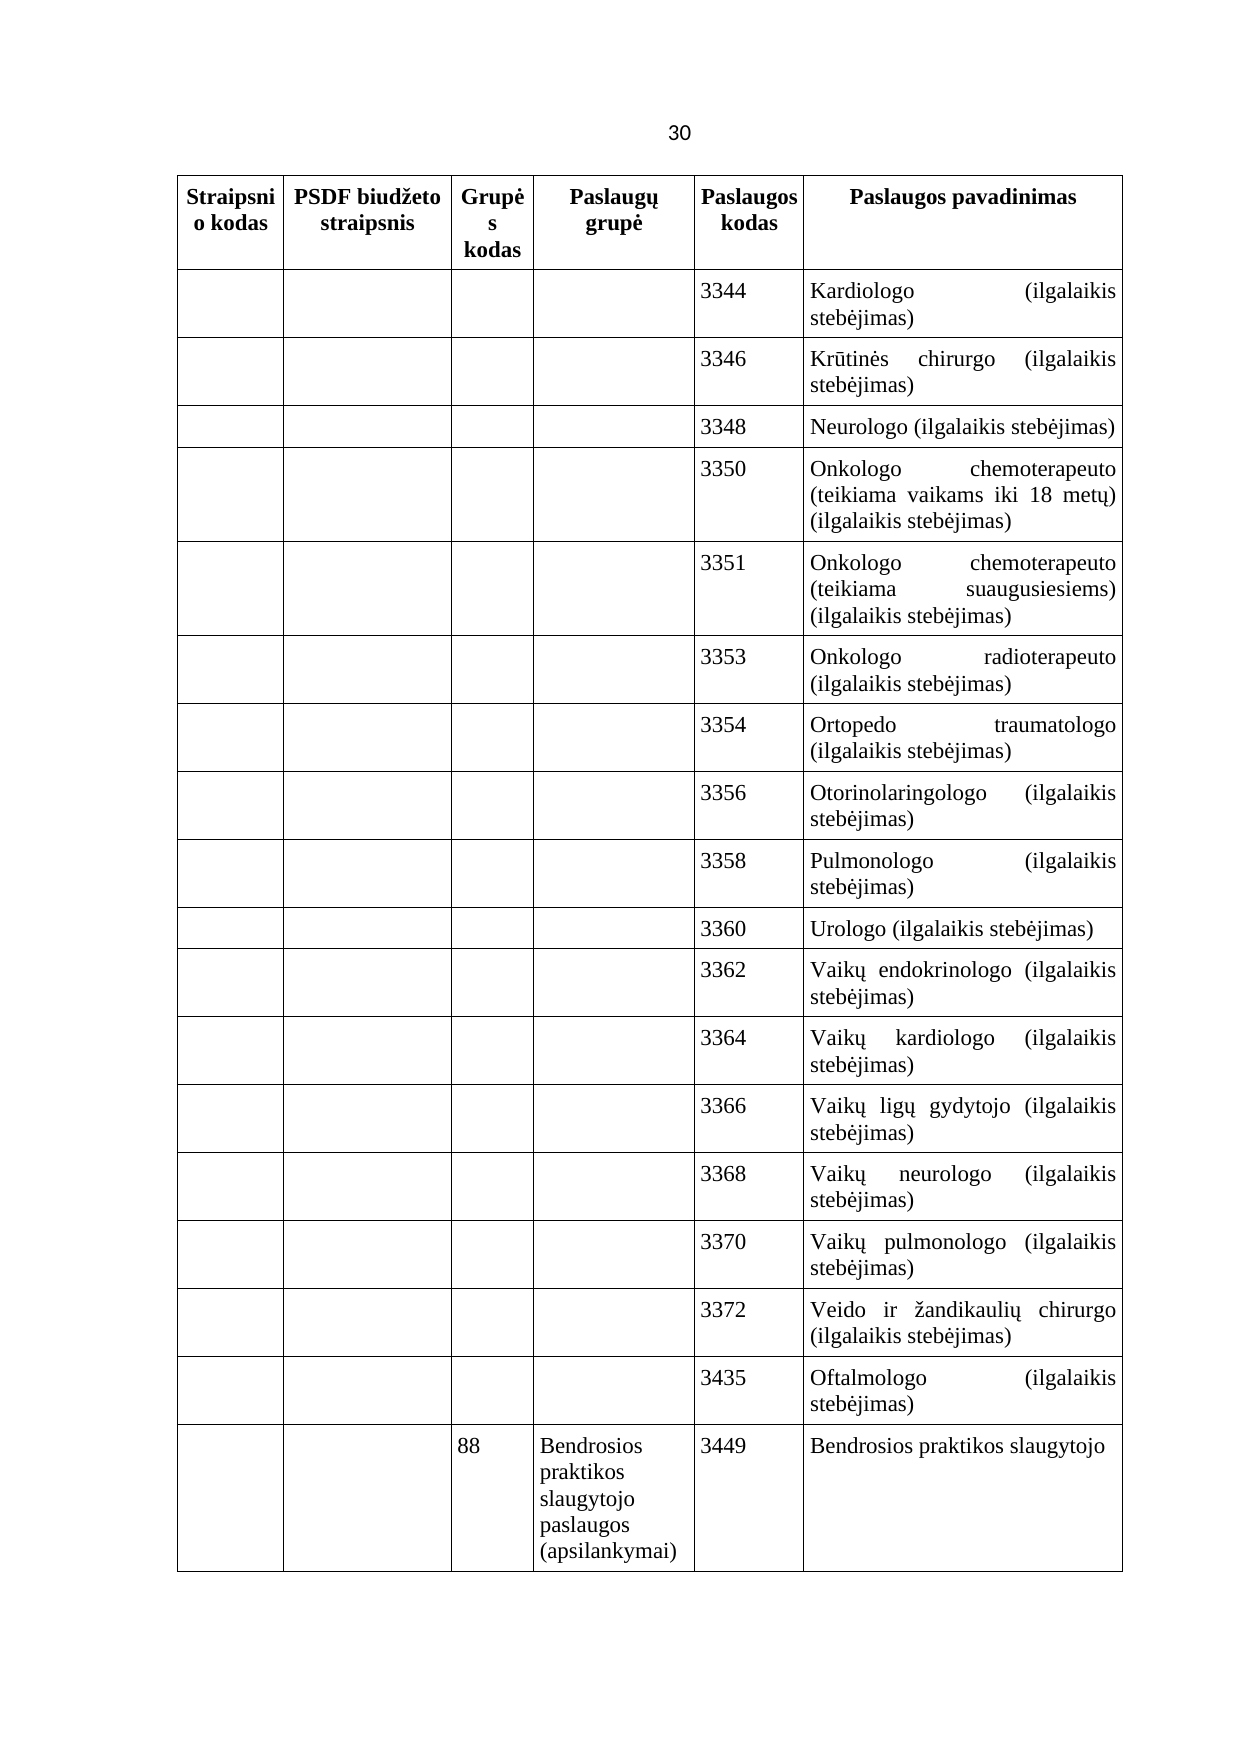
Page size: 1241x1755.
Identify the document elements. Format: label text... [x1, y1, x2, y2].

table_cell [178, 840, 283, 907]
table_cell Onkologo chemoterapeuto (teikiama vaikams iki 18 metų) (ilgalaikis stebėjimas) [804, 448, 1122, 541]
table_cell [178, 636, 283, 703]
table_cell [178, 1289, 283, 1356]
table_cell [284, 1017, 451, 1084]
table_cell [534, 1017, 694, 1084]
table_cell [284, 406, 451, 447]
table_cell [284, 1085, 451, 1152]
table_cell 3344 [695, 270, 803, 337]
table_cell [452, 704, 533, 771]
table_cell [178, 406, 283, 447]
table_cell [452, 908, 533, 948]
table_header Paslaugos kodas [695, 176, 803, 269]
table_cell [452, 1221, 533, 1288]
table_cell 3358 [695, 840, 803, 907]
table_cell [178, 1017, 283, 1084]
table_cell [534, 1221, 694, 1288]
table_cell [534, 338, 694, 405]
table_cell Oftalmologo (ilgalaikis stebėjimas) [804, 1357, 1122, 1424]
table_cell [178, 949, 283, 1016]
table_cell 3348 [695, 406, 803, 447]
table_cell 3370 [695, 1221, 803, 1288]
table_cell [178, 908, 283, 948]
table_cell [284, 542, 451, 635]
table_cell 3346 [695, 338, 803, 405]
table_cell [534, 270, 694, 337]
table_cell Pulmonologo (ilgalaikis stebėjimas) [804, 840, 1122, 907]
table_cell [284, 1357, 451, 1424]
table_cell [284, 704, 451, 771]
table_cell Otorinolaringologo (ilgalaikis stebėjimas) [804, 772, 1122, 839]
table_header Paslaugų grupė [534, 176, 694, 269]
table_cell [452, 338, 533, 405]
table_cell [178, 1153, 283, 1220]
table_cell Veido ir žandikaulių chirurgo (ilgalaikis stebėjimas) [804, 1289, 1122, 1356]
table_cell [534, 1085, 694, 1152]
table_cell Onkologo radioterapeuto (ilgalaikis stebėjimas) [804, 636, 1122, 703]
table_cell Urologo (ilgalaikis stebėjimas) [804, 908, 1122, 948]
table_cell [452, 448, 533, 541]
table_cell 3366 [695, 1085, 803, 1152]
table_header Grupės kodas [452, 176, 533, 269]
table_cell [534, 636, 694, 703]
table_cell [284, 840, 451, 907]
table_cell [452, 1017, 533, 1084]
table_cell [178, 1425, 283, 1571]
table_cell [534, 840, 694, 907]
table_cell [178, 1085, 283, 1152]
table_cell 3356 [695, 772, 803, 839]
table_cell [284, 338, 451, 405]
table_cell [284, 448, 451, 541]
table_cell [452, 542, 533, 635]
table_cell [452, 840, 533, 907]
table_cell [452, 949, 533, 1016]
table_cell [178, 704, 283, 771]
table_cell Ortopedo traumatologo (ilgalaikis stebėjimas) [804, 704, 1122, 771]
table_cell Bendrosios praktikos slaugytojo paslaugos (apsilankymai) [534, 1425, 694, 1571]
table_cell [284, 772, 451, 839]
table_cell [534, 1153, 694, 1220]
table_cell [452, 1289, 533, 1356]
table_cell Kardiologo (ilgalaikis stebėjimas) [804, 270, 1122, 337]
table_cell [452, 1085, 533, 1152]
table_cell [284, 1425, 451, 1571]
table_cell 3351 [695, 542, 803, 635]
table_cell [452, 270, 533, 337]
table_header Paslaugos pavadinimas [804, 176, 1122, 269]
table_cell 3368 [695, 1153, 803, 1220]
table_cell 3449 [695, 1425, 803, 1571]
table_cell [534, 704, 694, 771]
table_cell [534, 908, 694, 948]
table_cell [534, 772, 694, 839]
table_cell Vaikų kardiologo (ilgalaikis stebėjimas) [804, 1017, 1122, 1084]
table_cell [534, 406, 694, 447]
table_cell [178, 542, 283, 635]
table_cell [452, 1153, 533, 1220]
table_cell [178, 772, 283, 839]
table_cell [452, 772, 533, 839]
table_cell 3354 [695, 704, 803, 771]
table_cell [452, 406, 533, 447]
table_cell [534, 448, 694, 541]
table_cell Krūtinės chirurgo (ilgalaikis stebėjimas) [804, 338, 1122, 405]
table_cell Onkologo chemoterapeuto (teikiama suaugusiesiems) (ilgalaikis stebėjimas) [804, 542, 1122, 635]
table_cell [284, 908, 451, 948]
table_cell 3372 [695, 1289, 803, 1356]
table_header PSDF biudžeto straipsnis [284, 176, 451, 269]
table_cell Vaikų endokrinologo (ilgalaikis stebėjimas) [804, 949, 1122, 1016]
table_cell [284, 636, 451, 703]
table_cell Vaikų neurologo (ilgalaikis stebėjimas) [804, 1153, 1122, 1220]
table_cell [452, 1357, 533, 1424]
table_cell 3360 [695, 908, 803, 948]
table_cell [284, 1221, 451, 1288]
table_cell 88 [452, 1425, 533, 1571]
table_cell 3364 [695, 1017, 803, 1084]
table_cell [178, 1221, 283, 1288]
table_cell [178, 1357, 283, 1424]
table_cell Vaikų ligų gydytojo (ilgalaikis stebėjimas) [804, 1085, 1122, 1152]
table_cell 3353 [695, 636, 803, 703]
table_cell [534, 1357, 694, 1424]
table_cell 3362 [695, 949, 803, 1016]
table_cell [284, 1289, 451, 1356]
table_cell [284, 949, 451, 1016]
table_header Straipsnio kodas [178, 176, 283, 269]
table_cell [534, 542, 694, 635]
table_cell [284, 270, 451, 337]
table_cell [452, 636, 533, 703]
table_cell Bendrosios praktikos slaugytojo [804, 1425, 1122, 1571]
table_cell [178, 338, 283, 405]
table_cell 3350 [695, 448, 803, 541]
table_cell [178, 448, 283, 541]
table_cell [534, 1289, 694, 1356]
table_cell 3435 [695, 1357, 803, 1424]
table_cell [534, 949, 694, 1016]
table_cell [178, 270, 283, 337]
table_cell [284, 1153, 451, 1220]
table_cell Neurologo (ilgalaikis stebėjimas) [804, 406, 1122, 447]
table_cell Vaikų pulmonologo (ilgalaikis stebėjimas) [804, 1221, 1122, 1288]
